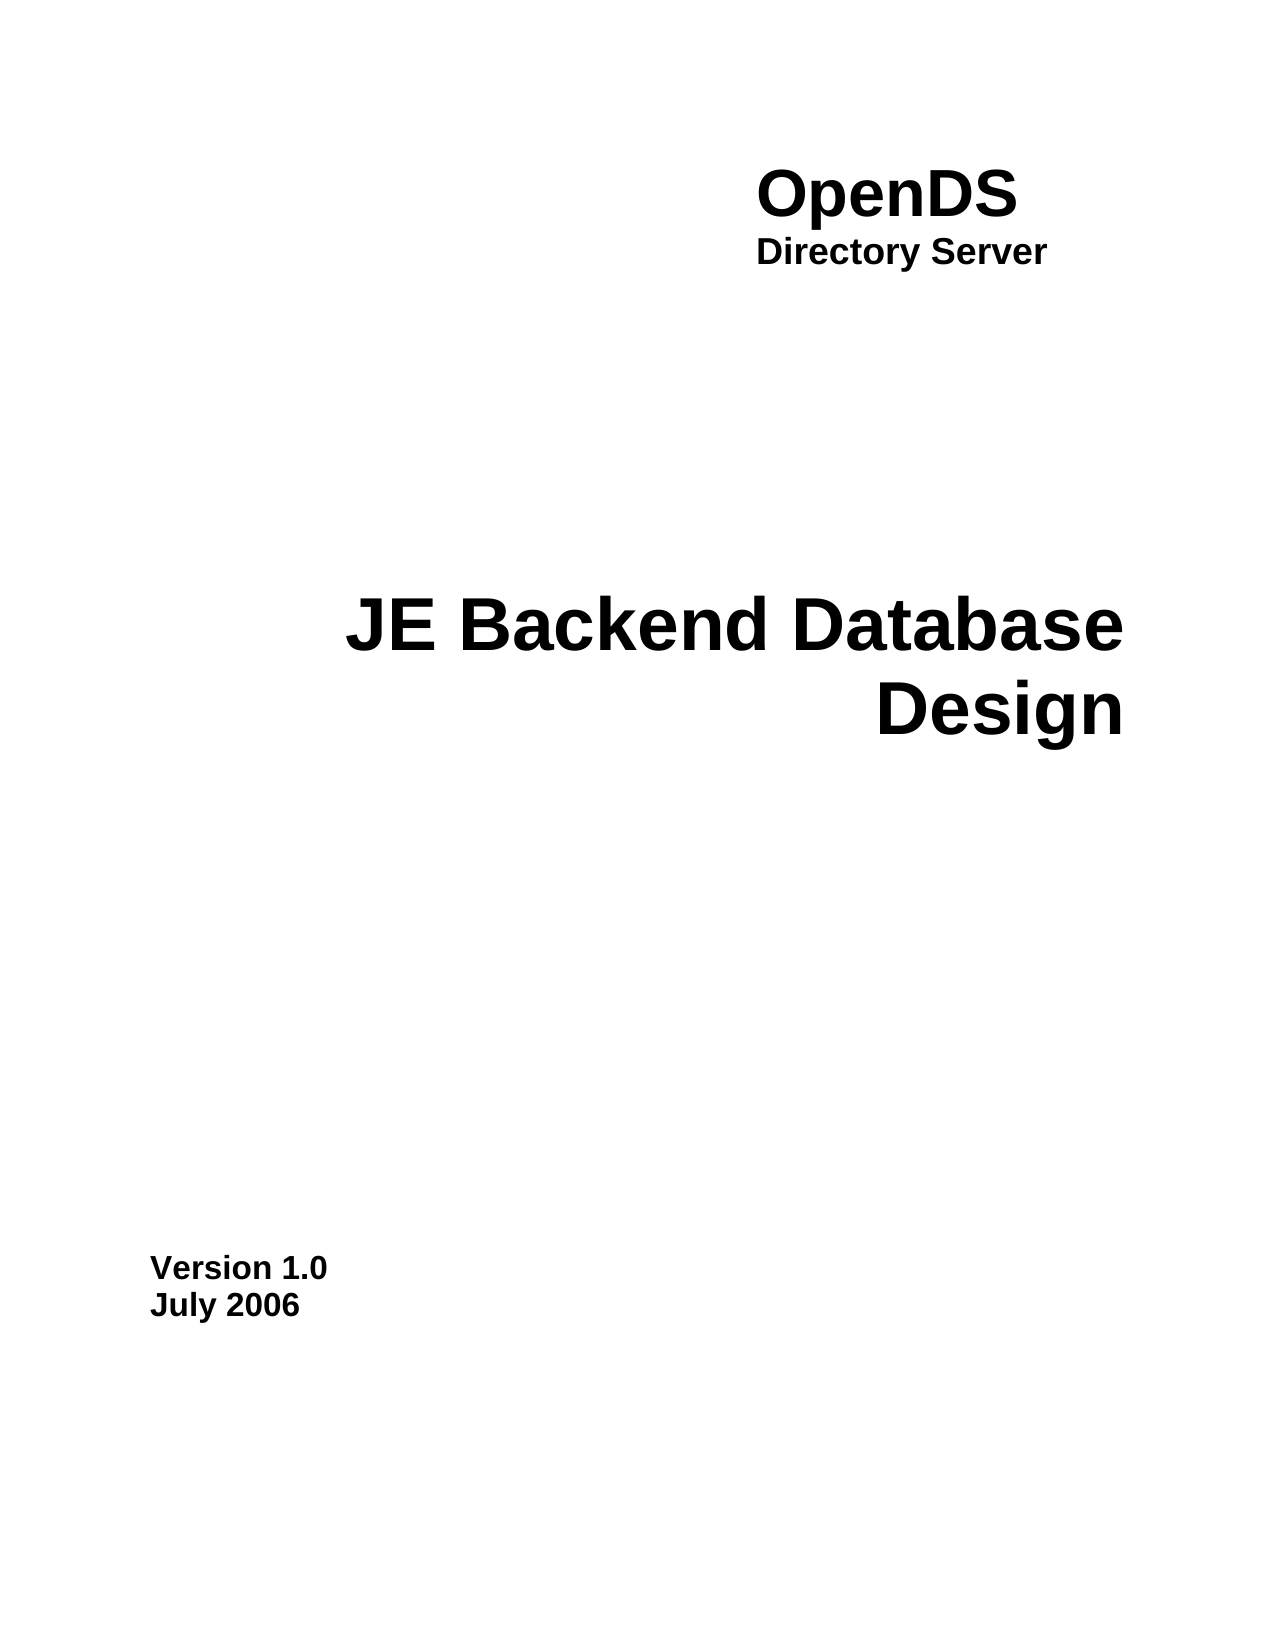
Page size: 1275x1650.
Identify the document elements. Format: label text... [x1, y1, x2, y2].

text July 2006 [150, 1286, 1125, 1323]
table_header OpenDS Directory Server [750, 150, 1125, 278]
text JE Backend Database Design [150, 583, 1125, 750]
text Version 1.0 [150, 1249, 1125, 1286]
